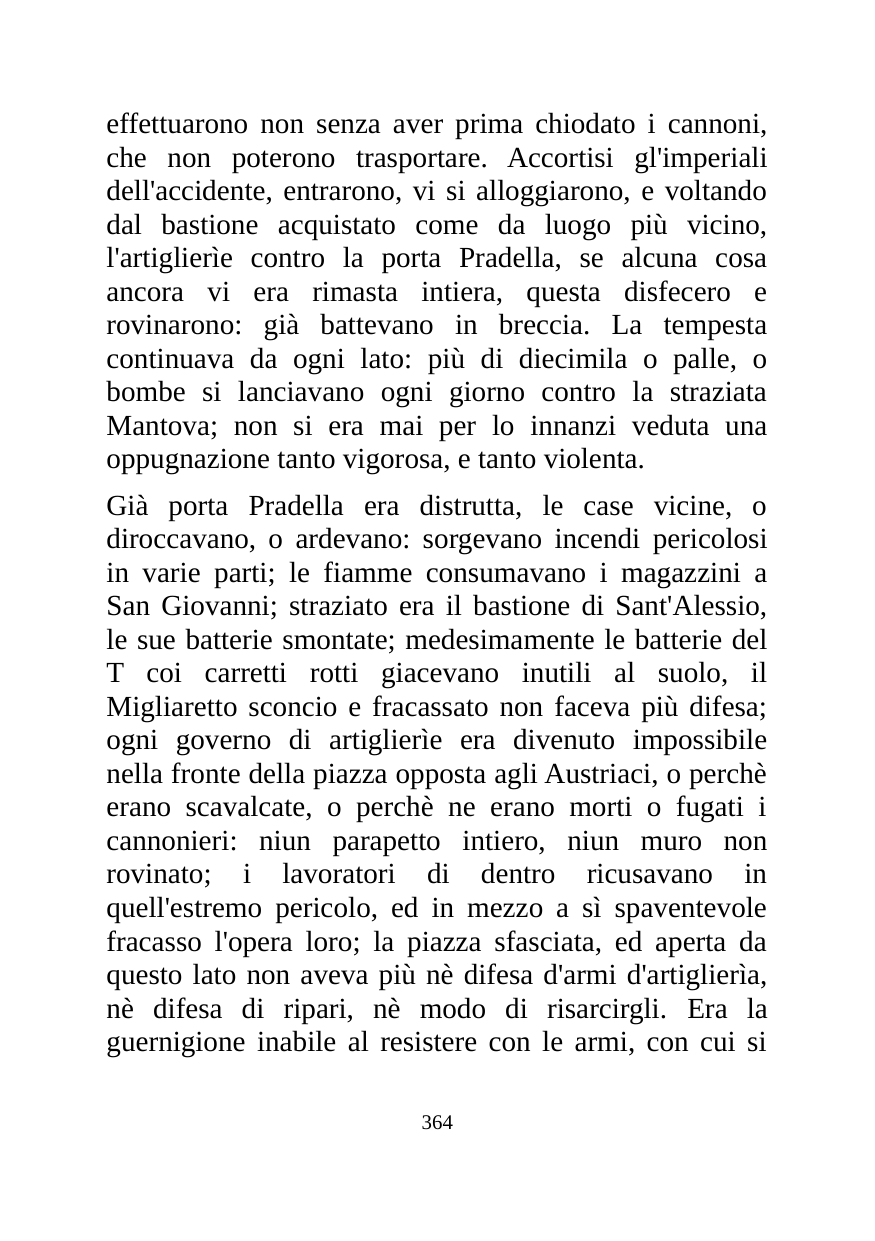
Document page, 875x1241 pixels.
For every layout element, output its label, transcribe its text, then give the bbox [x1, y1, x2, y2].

text Già porta Pradella era distrutta, le case vicine, o diroccavano, o ardevano: sorgevano incendi pericolosi in varie parti; le fiamme consumavano i magazzini a San Giovanni; straziato era il bastione di Sant'Alessio, le sue batterie smontate; medesimamente le batterie del T coi carretti rotti giacevano inutili al suolo, il Migliaretto sconcio e fracassato non faceva più difesa; ogni governo di artiglierìe era divenuto impossibile nella fronte della piazza opposta agli Austriaci, o perchè erano scavalcate, o perchè ne erano morti o fugati i cannonieri: niun parapetto intiero, niun muro non rovinato; i lavoratori di dentro ricusavano in quell'estremo pericolo, ed in mezzo a sì spaventevole fracasso l'opera loro; la piazza sfasciata, ed aperta da questo lato non aveva più nè difesa d'armi d'artiglierìa, nè difesa di ripari, nè modo di risarcirgli. Era la guernigione inabile al resistere con le armi, con cui si [106, 488, 768, 1058]
text effettuarono non senza aver prima chiodato i cannoni, che non poterono trasportare. Accortisi gl'imperiali dell'accidente, entrarono, vi si alloggiarono, e voltando dal bastione acquistato come da luogo più vicino, l'artiglierìe contro la porta Pradella, se alcuna cosa ancora vi era rimasta intiera, questa disfecero e rovinarono: già battevano in breccia. La tempesta continuava da ogni lato: più di diecimila o palle, o bombe si lanciavano ogni giorno contro la straziata Mantova; non si era mai per lo innanzi veduta una oppugnazione tanto vigorosa, e tanto violenta. [106, 106, 768, 475]
